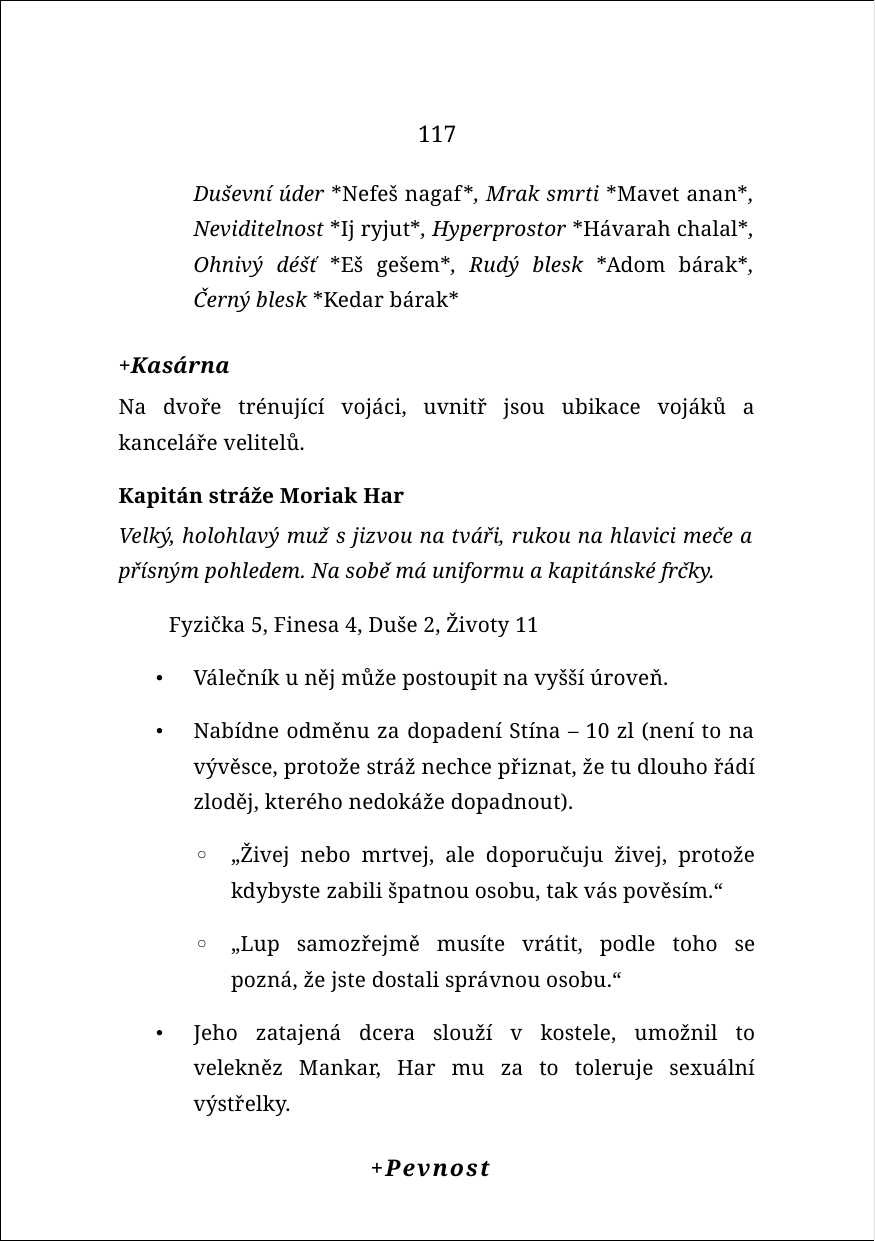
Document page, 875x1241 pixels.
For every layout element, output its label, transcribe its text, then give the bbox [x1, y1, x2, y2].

text Fyzička 5, Finesa 4, Duše 2, Životy 11 [168, 610, 756, 638]
list Nabídne odměnu za dopadení Stína – 10 zl (není to na vývěsce, protože stráž nechce přiznat, že tu dlouho řádí zloděj, kterého nedokáže dopadnout). [156, 716, 756, 816]
list Duševní úder *Nefeš nagaf*, Mrak smrti *Mavet anan*, Neviditelnost *Ij ryjut*, Hyperprostor *Hávarah chalal*, Ohnivý déšť *Eš gešem*, Rudý blesk *Adom bárak*, Černý blesk *Kedar bárak* [156, 179, 756, 314]
text Velký, holohlavý muž s jizvou na tváři, rukou na hlavici meče a přísným pohledem. Na sobě má uniformu a kapitánské frčky. [118, 521, 756, 585]
subtitle Kapitán stráže Moriak Har [118, 481, 756, 509]
text Na dvoře trénující vojáci, uvnitř jsou ubikace vojáků a kanceláře velitelů. [118, 392, 756, 456]
list Jeho zatajená dcera slouží v kostele, umožnil to velekněz Mankar, Har mu za to toleruje sexuální výstřelky. [156, 1018, 756, 1117]
subtitle +Kasárna [118, 351, 756, 380]
list „Živej nebo mrtvej, ale doporučuju živej, protože kdybyste zabili špatnou osobu, tak vás pověsím.“ [193, 841, 756, 904]
list Válečník u něj může postoupit na vyšší úroveň. [156, 663, 756, 691]
list „Lup samozřejmě musíte vrátit, podle toho se pozná, že jste dostali správnou osobu.“ [193, 929, 756, 993]
